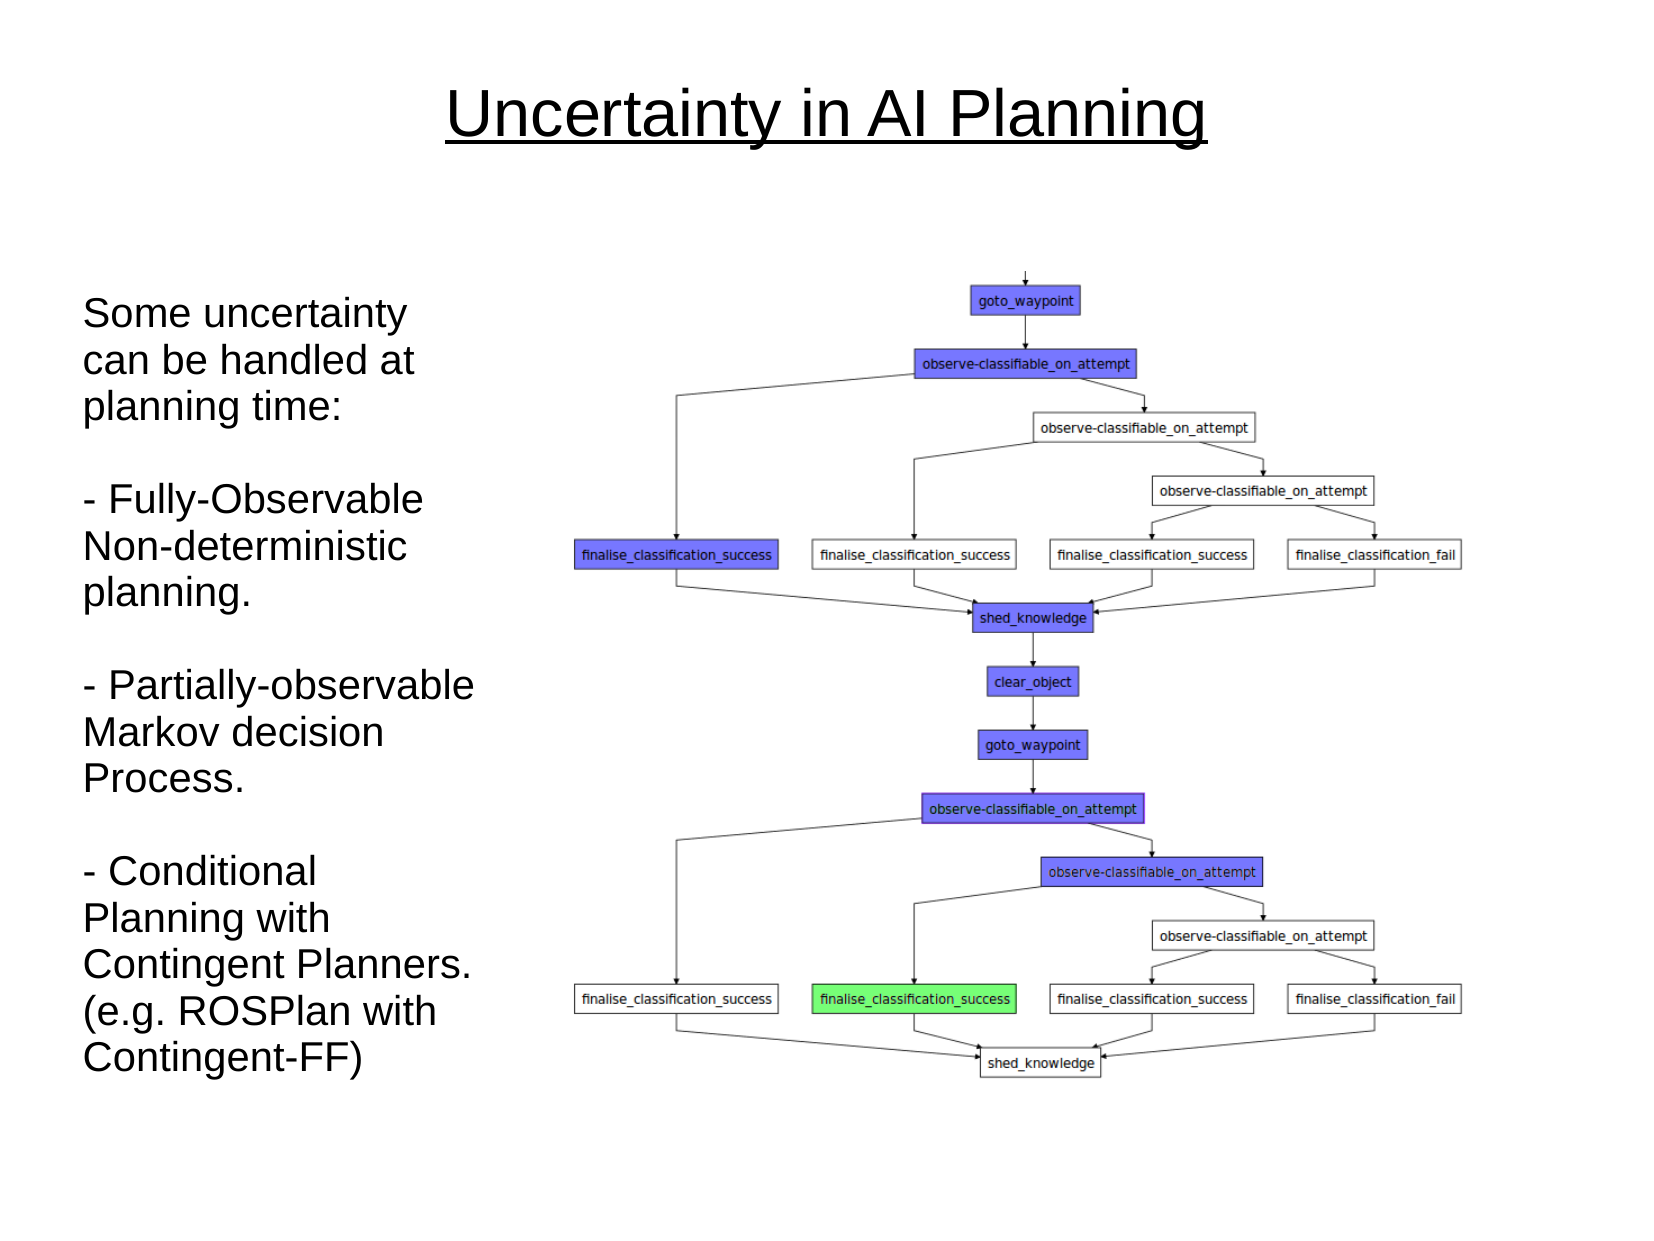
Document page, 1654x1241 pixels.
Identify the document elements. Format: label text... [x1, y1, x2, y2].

picture [528, 271, 1506, 1104]
title Uncertainty in AI Planning [82, 49, 1571, 178]
subtitle Some uncertainty can be handled at planning time: - Fully-Observable Non-deterministic planning. - Partially-observable Markov decision Process. - Conditional Planning with Contingent Planners. (e.g. ROSPlan with Contingent-FF) [82, 290, 485, 1137]
